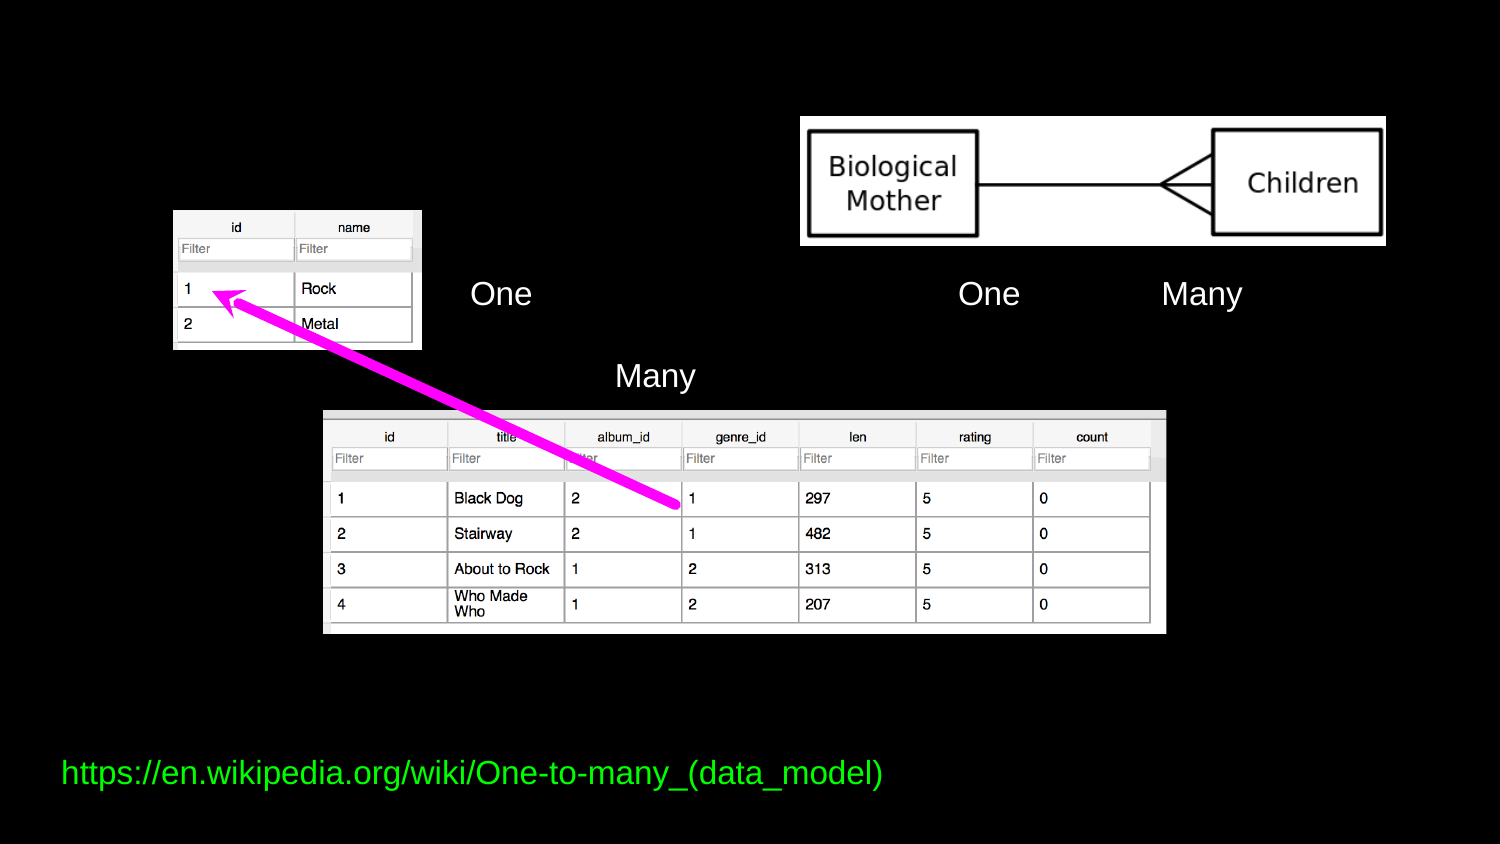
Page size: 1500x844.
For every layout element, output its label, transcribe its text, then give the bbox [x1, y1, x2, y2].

text_box https://en.wikipedia.org/wiki/One-to-many_(data_model) [52, 747, 941, 796]
text_box One [461, 267, 573, 316]
picture [323, 410, 1167, 634]
text_box Many [606, 349, 729, 399]
text_box One [949, 267, 1048, 316]
text_box Many [1152, 267, 1282, 316]
picture [173, 210, 422, 350]
picture [800, 116, 1387, 247]
